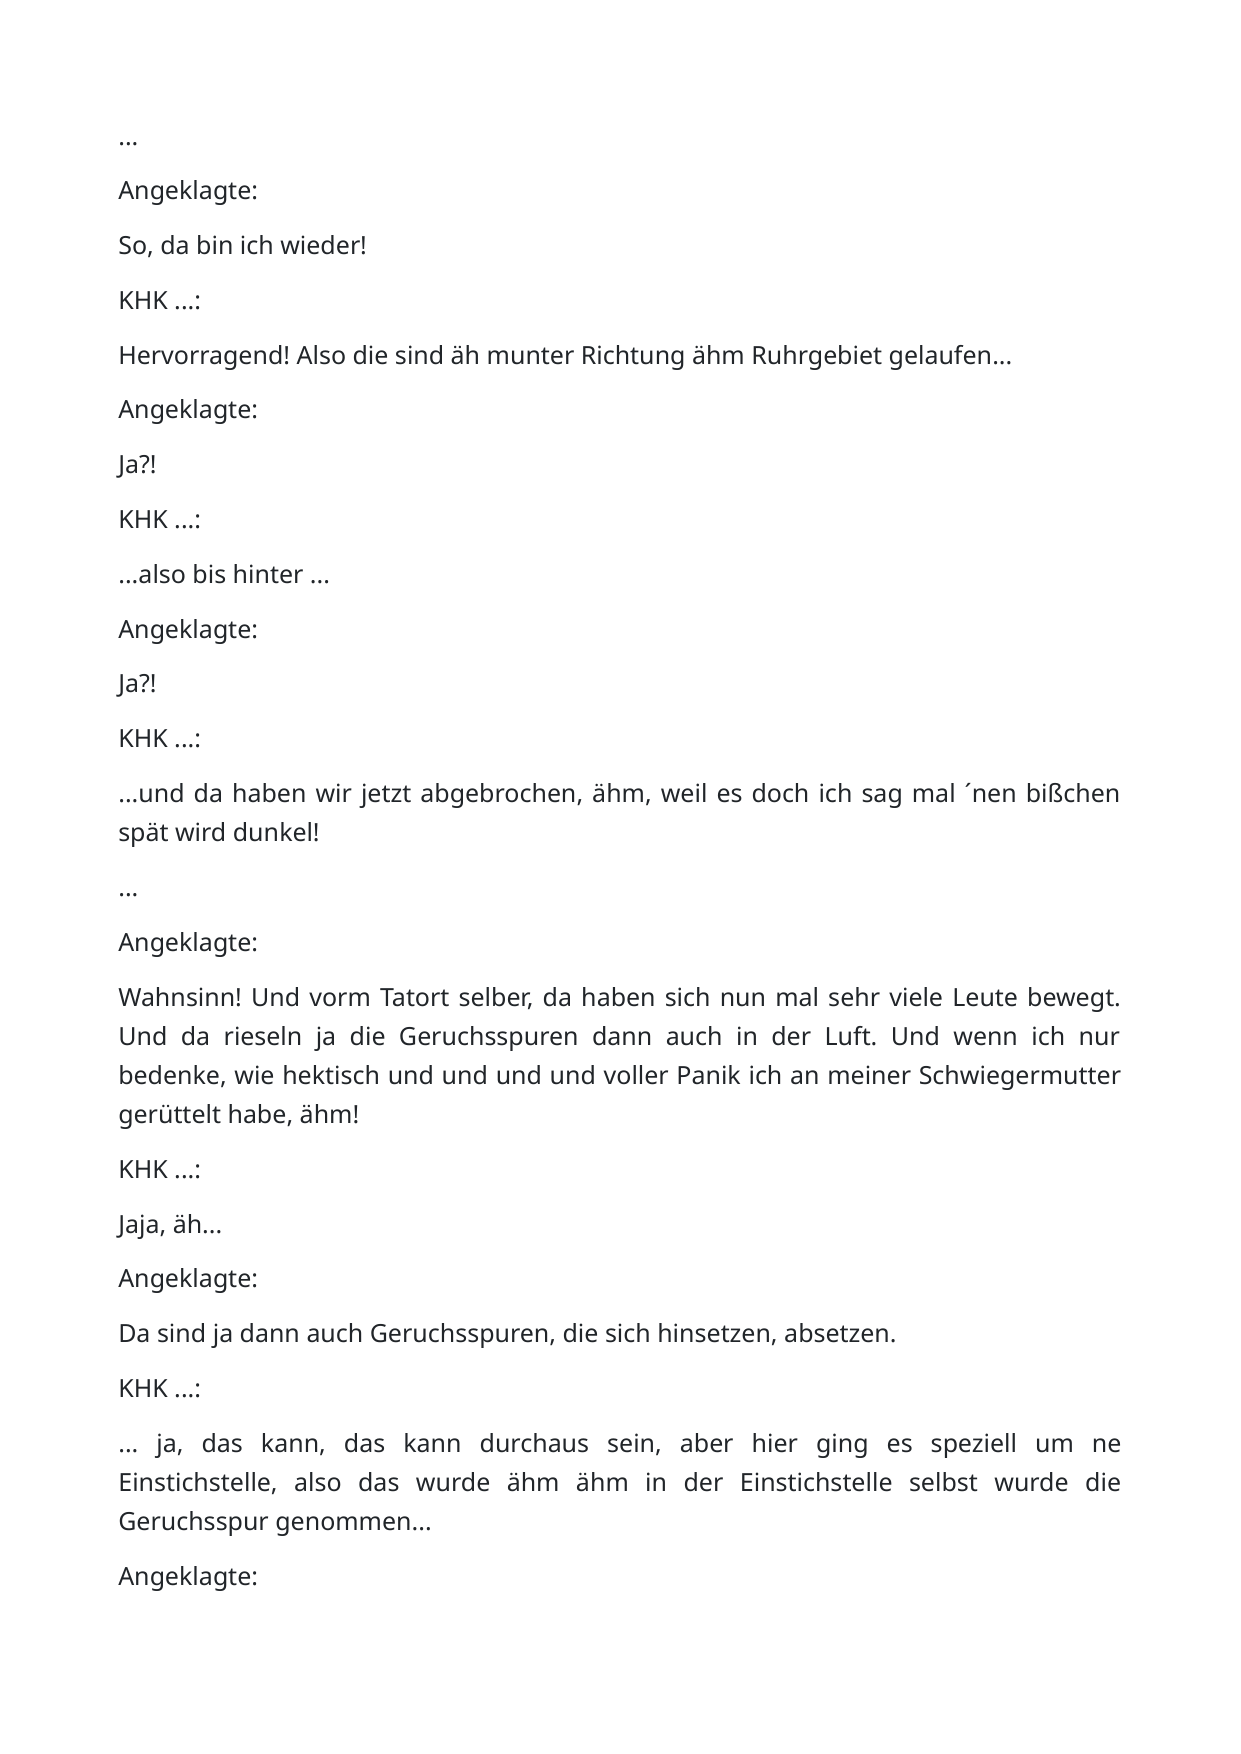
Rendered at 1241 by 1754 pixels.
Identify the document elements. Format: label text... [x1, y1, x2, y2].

text Jaja, äh... [118, 1206, 1122, 1240]
text Angeklagte: [118, 173, 1122, 207]
text KHK ...: [118, 721, 1122, 755]
text Angeklagte: [118, 611, 1122, 645]
text KHK ...: [118, 502, 1122, 536]
text ... [118, 118, 1122, 152]
text Hervorragend! Also die sind äh munter Richtung ähm Ruhrgebiet gelaufen... [118, 337, 1122, 371]
text KHK ...: [118, 1151, 1122, 1186]
text Ja?! [118, 447, 1122, 481]
text Angeklagte: [118, 1558, 1122, 1593]
text Angeklagte: [118, 1261, 1122, 1295]
text Ja?! [118, 666, 1122, 700]
text Angeklagte: [118, 924, 1122, 958]
text KHK ...: [118, 282, 1122, 317]
text Angeklagte: [118, 392, 1122, 426]
text Da sind ja dann auch Geruchsspuren, die sich hinsetzen, absetzen. [118, 1316, 1122, 1350]
text ... [118, 869, 1122, 904]
text ...also bis hinter ... [118, 556, 1122, 591]
text KHK ...: [118, 1371, 1122, 1405]
text ...und da haben wir jetzt abgebrochen, ähm, weil es doch ich sag mal ´nen bißchen spät wird dunkel! [118, 776, 1122, 849]
text Wahnsinn! Und vorm Tatort selber, da haben sich nun mal sehr viele Leute bewegt. Und da rieseln ja die Geruchsspuren dann auch in der Luft. Und wenn ich nur bedenke, wie hektisch und und und und voller Panik ich an meiner Schwiegermutter gerüttelt habe, ähm! [118, 979, 1122, 1131]
text ... ja, das kann, das kann durchaus sein, aber hier ging es speziell um ne Einstichstelle, also das wurde ähm ähm in der Einstichstelle selbst wurde die Geruchsspur genommen... [118, 1425, 1122, 1538]
text So, da bin ich wieder! [118, 228, 1122, 262]
